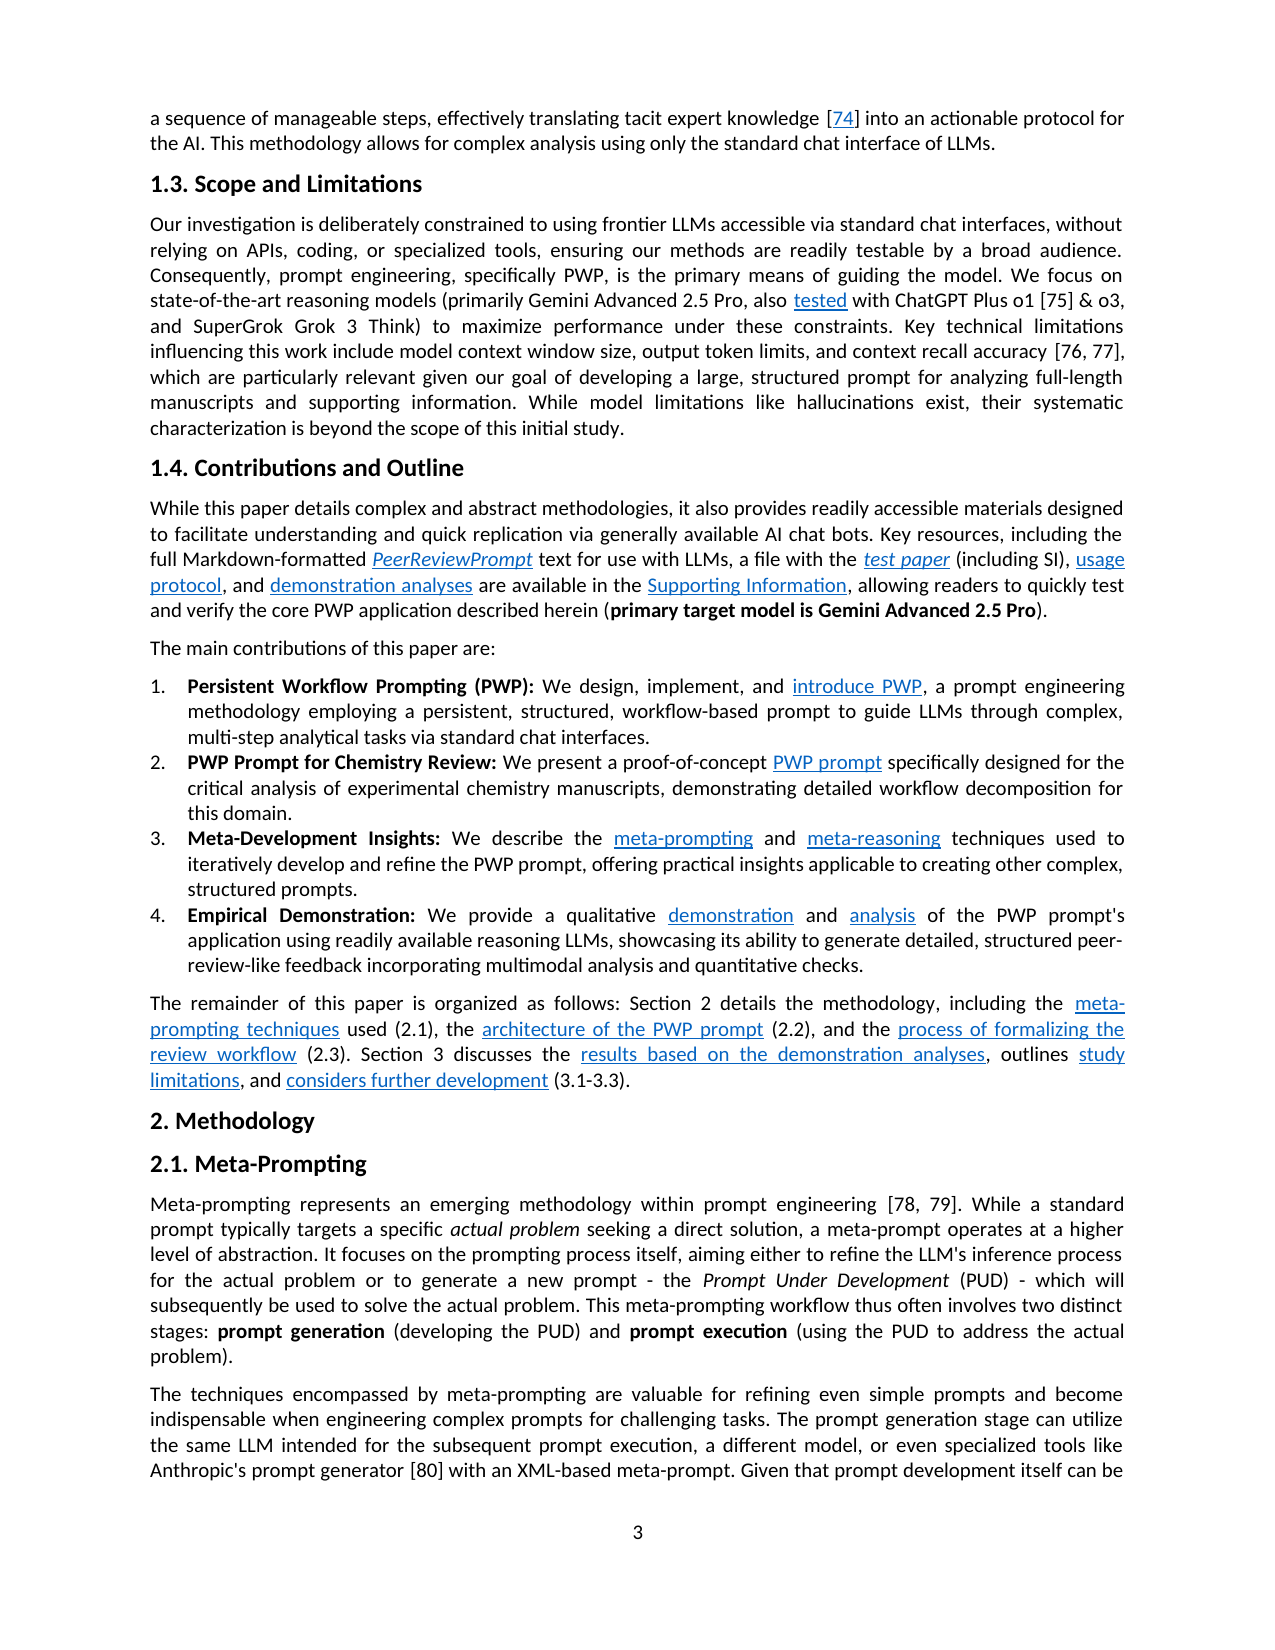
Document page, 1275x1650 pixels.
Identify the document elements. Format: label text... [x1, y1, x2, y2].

list Meta-Development Insights: We describe the meta-prompting and meta-reasoning techniques used to iteratively develop and refine the PWP prompt, offering practical insights applicable to creating other complex, structured prompts. [150, 826, 1125, 902]
subtitle Meta-Prompting [150, 1148, 1125, 1178]
list PWP Prompt for Chemistry Review: We present a proof-of-concept PWP prompt specifically designed for the critical analysis of experimental chemistry manuscripts, demonstrating detailed workflow decomposition for this domain. [150, 749, 1125, 826]
subtitle Methodology [150, 1105, 1125, 1135]
text While this paper details complex and abstract methodologies, it also provides readily accessible materials designed to facilitate understanding and quick replication via generally available AI chat bots. Key resources, including the full Markdown-formatted PeerReviewPrompt text for use with LLMs, a file with the test paper (including SI), usage protocol, and demonstration analyses are available in the Supporting Information, allowing readers to quickly test and verify the core PWP application described herein (primary target model is Gemini Advanced 2.5 Pro). [150, 496, 1125, 623]
subtitle Scope and Limitations [150, 168, 1125, 199]
text Meta-prompting represents an emerging methodology within prompt engineering [78, 79]. While a standard prompt typically targets a specific actual problem seeking a direct solution, a meta-prompt operates at a higher level of abstraction. It focuses on the prompting process itself, aiming either to refine the LLM's inference process for the actual problem or to generate a new prompt - the Prompt Under Development (PUD) - which will subsequently be used to solve the actual problem. This meta-prompting workflow thus often involves two distinct stages: prompt generation (developing the PUD) and prompt execution (using the PUD to address the actual problem). [150, 1191, 1125, 1369]
text The remainder of this paper is organized as follows: Section 2 details the methodology, including the meta-prompting techniques used (2.1), the architecture of the PWP prompt (2.2), and the process of formalizing the review workflow (2.3). Section 3 discusses the results based on the demonstration analyses, outlines study limitations, and considers further development (3.1-3.3). [150, 991, 1125, 1092]
subtitle Contributions and Outline [150, 453, 1125, 483]
list Persistent Workflow Prompting (PWP): We design, implement, and introduce PWP, a prompt engineering methodology employing a persistent, structured, workflow-based prompt to guide LLMs through complex, multi-step analytical tasks via standard chat interfaces. [150, 673, 1125, 749]
text The techniques encompassed by meta-prompting are valuable for refining even simple prompts and become indispensable when engineering complex prompts for challenging tasks. The prompt generation stage can utilize the same LLM intended for the subsequent prompt execution, a different model, or even specialized tools like Anthropic's prompt generator [80] with an XML-based meta-prompt. Given that prompt development itself can be [150, 1381, 1125, 1483]
text The main contributions of this paper are: [150, 635, 1125, 661]
list Empirical Demonstration: We provide a qualitative demonstration and analysis of the PWP prompt's application using readily available reasoning LLMs, showcasing its ability to generate detailed, structured peer-review-like feedback incorporating multimodal analysis and quantitative checks. [150, 902, 1125, 978]
text Our investigation is deliberately constrained to using frontier LLMs accessible via standard chat interfaces, without relying on APIs, coding, or specialized tools, ensuring our methods are readily testable by a broad audience. Consequently, prompt engineering, specifically PWP, is the primary means of guiding the model. We focus on state-of-the-art reasoning models (primarily Gemini Advanced 2.5 Pro, also tested with ChatGPT Plus o1 [75] & o3, and SuperGrok Grok 3 Think) to maximize performance under these constraints. Key technical limitations influencing this work include model context window size, output token limits, and context recall accuracy [76, 77], which are particularly relevant given our goal of developing a large, structured prompt for analyzing full-length manuscripts and supporting information. While model limitations like hallucinations exist, their systematic characterization is beyond the scope of this initial study. [150, 211, 1125, 440]
text a sequence of manageable steps, effectively translating tacit expert knowledge [74] into an actionable protocol for the AI. This methodology allows for complex analysis using only the standard chat interface of LLMs. [150, 105, 1125, 156]
